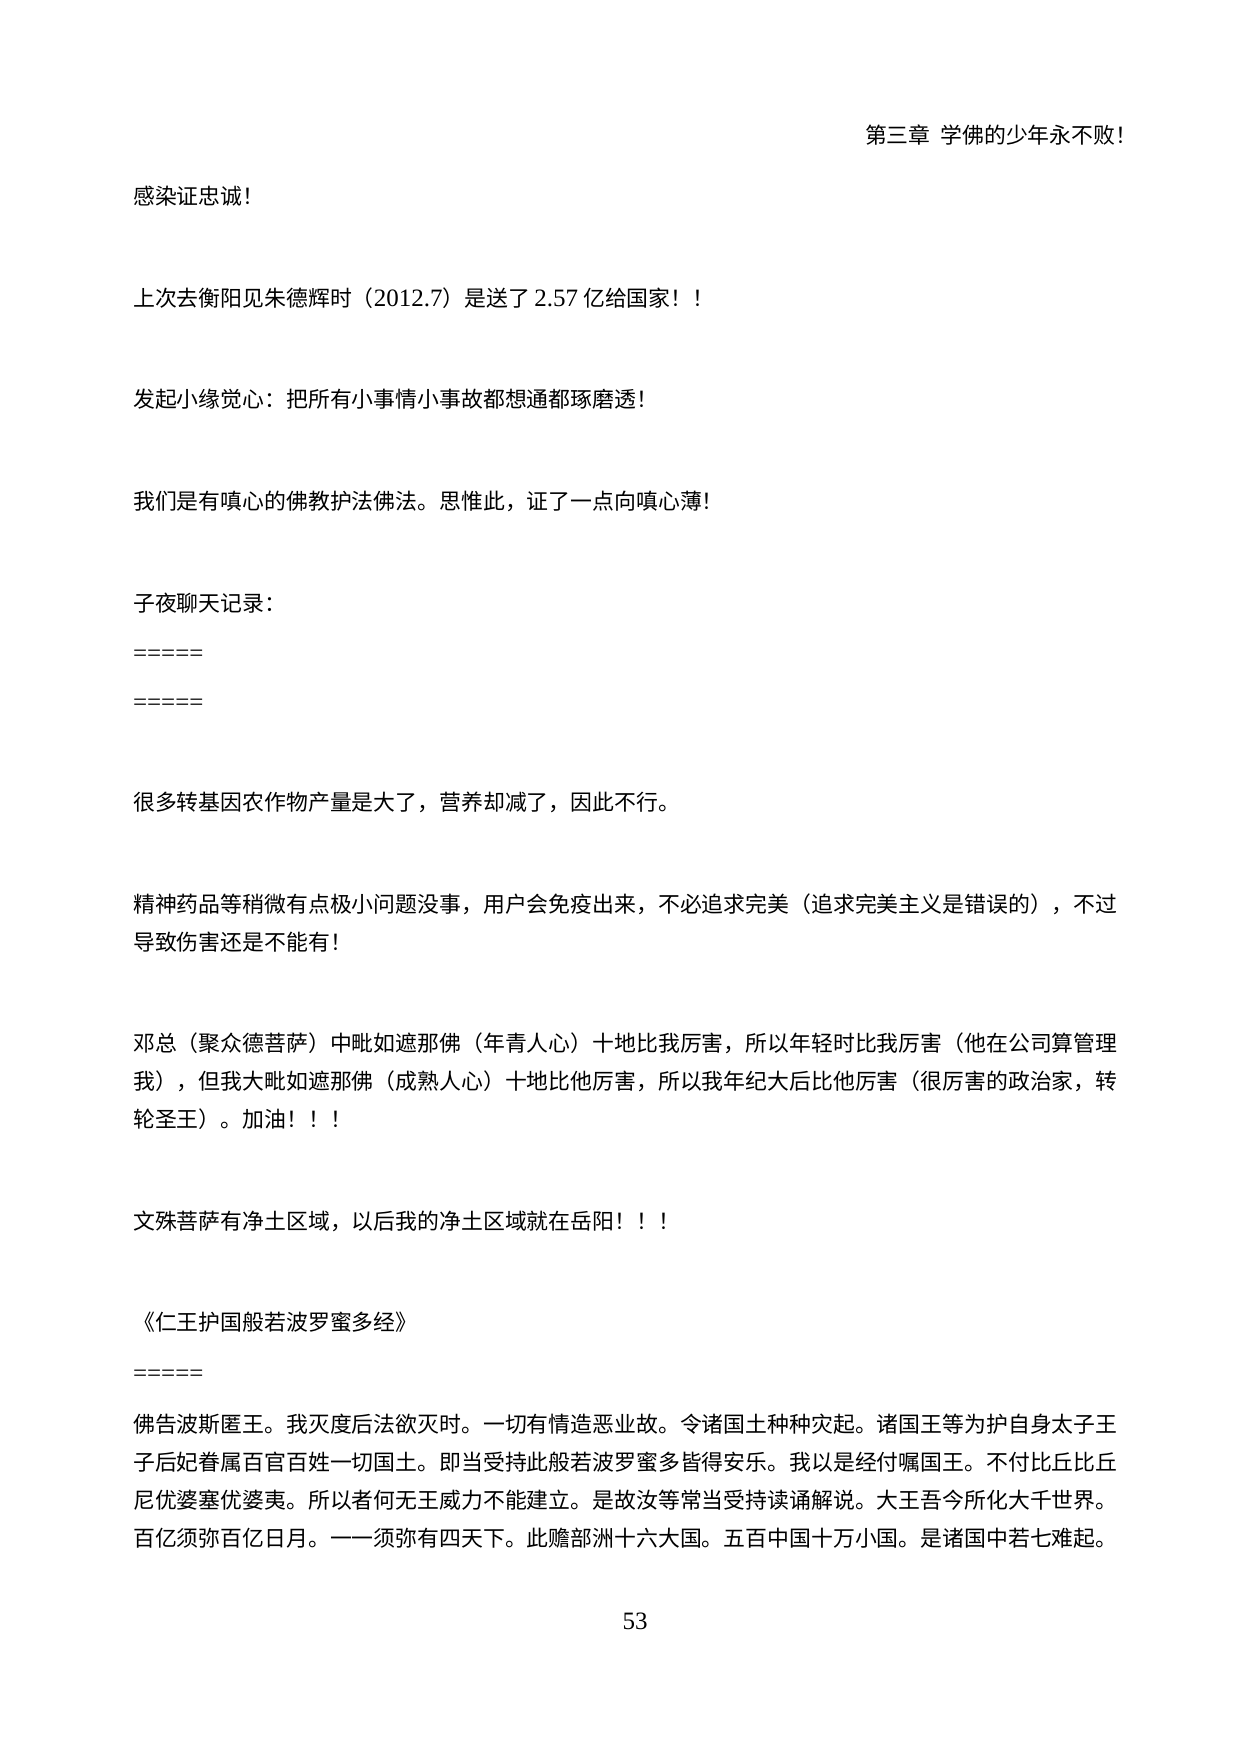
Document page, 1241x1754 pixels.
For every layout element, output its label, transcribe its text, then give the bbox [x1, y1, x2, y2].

text 《仁王护国般若波罗蜜多经》 [133, 1305, 1137, 1337]
text ===== [133, 687, 1137, 716]
text 感染证忠诚！ [133, 179, 1137, 211]
text ===== [133, 638, 1137, 667]
text 子夜聊天记录： [133, 586, 1137, 617]
text 发起小缘觉心：把所有小事情小事故都想通都琢磨透！ [133, 382, 1137, 414]
text 佛告波斯匿王。我灭度后法欲灭时。一切有情造恶业故。令诸国土种种灾起。诸国王等为护自身太子王子后妃眷属百官百姓一切国土。即当受持此般若波罗蜜多皆得安乐。我以是经付嘱国王。不付比丘比丘尼优婆塞优婆夷。所以者何无王威力不能建立。是故汝等常当受持读诵解说。大王吾今所化大千世界。百亿须弥百亿日月。一一须弥有四天下。此赡部洲十六大国。五百中国十万小国。是诸国中若七难起。 [133, 1407, 1137, 1552]
text 邓总（聚众德菩萨）中毗如遮那佛（年青人心）十地比我厉害，所以年轻时比我厉害（他在公司算管理我），但我大毗如遮那佛（成熟人心）十地比他厉害，所以我年纪大后比他厉害（很厉害的政治家，转轮圣王）。加油！！！ [133, 1026, 1137, 1134]
text 上次去衡阳见朱德辉时（2012.7）是送了2.57亿给国家！！ [133, 281, 1137, 312]
text 文殊菩萨有净土区域，以后我的净土区域就在岳阳！！！ [133, 1204, 1137, 1235]
text ===== [133, 1358, 1137, 1386]
text 很多转基因农作物产量是大了，营养却减了，因此不行。 [133, 785, 1137, 817]
text 精神药品等稍微有点极小问题没事，用户会免疫出来，不必追求完美（追求完美主义是错误的），不过导致伤害还是不能有！ [133, 887, 1137, 956]
text 我们是有嗔心的佛教护法佛法。思惟此，证了一点向嗔心薄！ [133, 484, 1137, 516]
